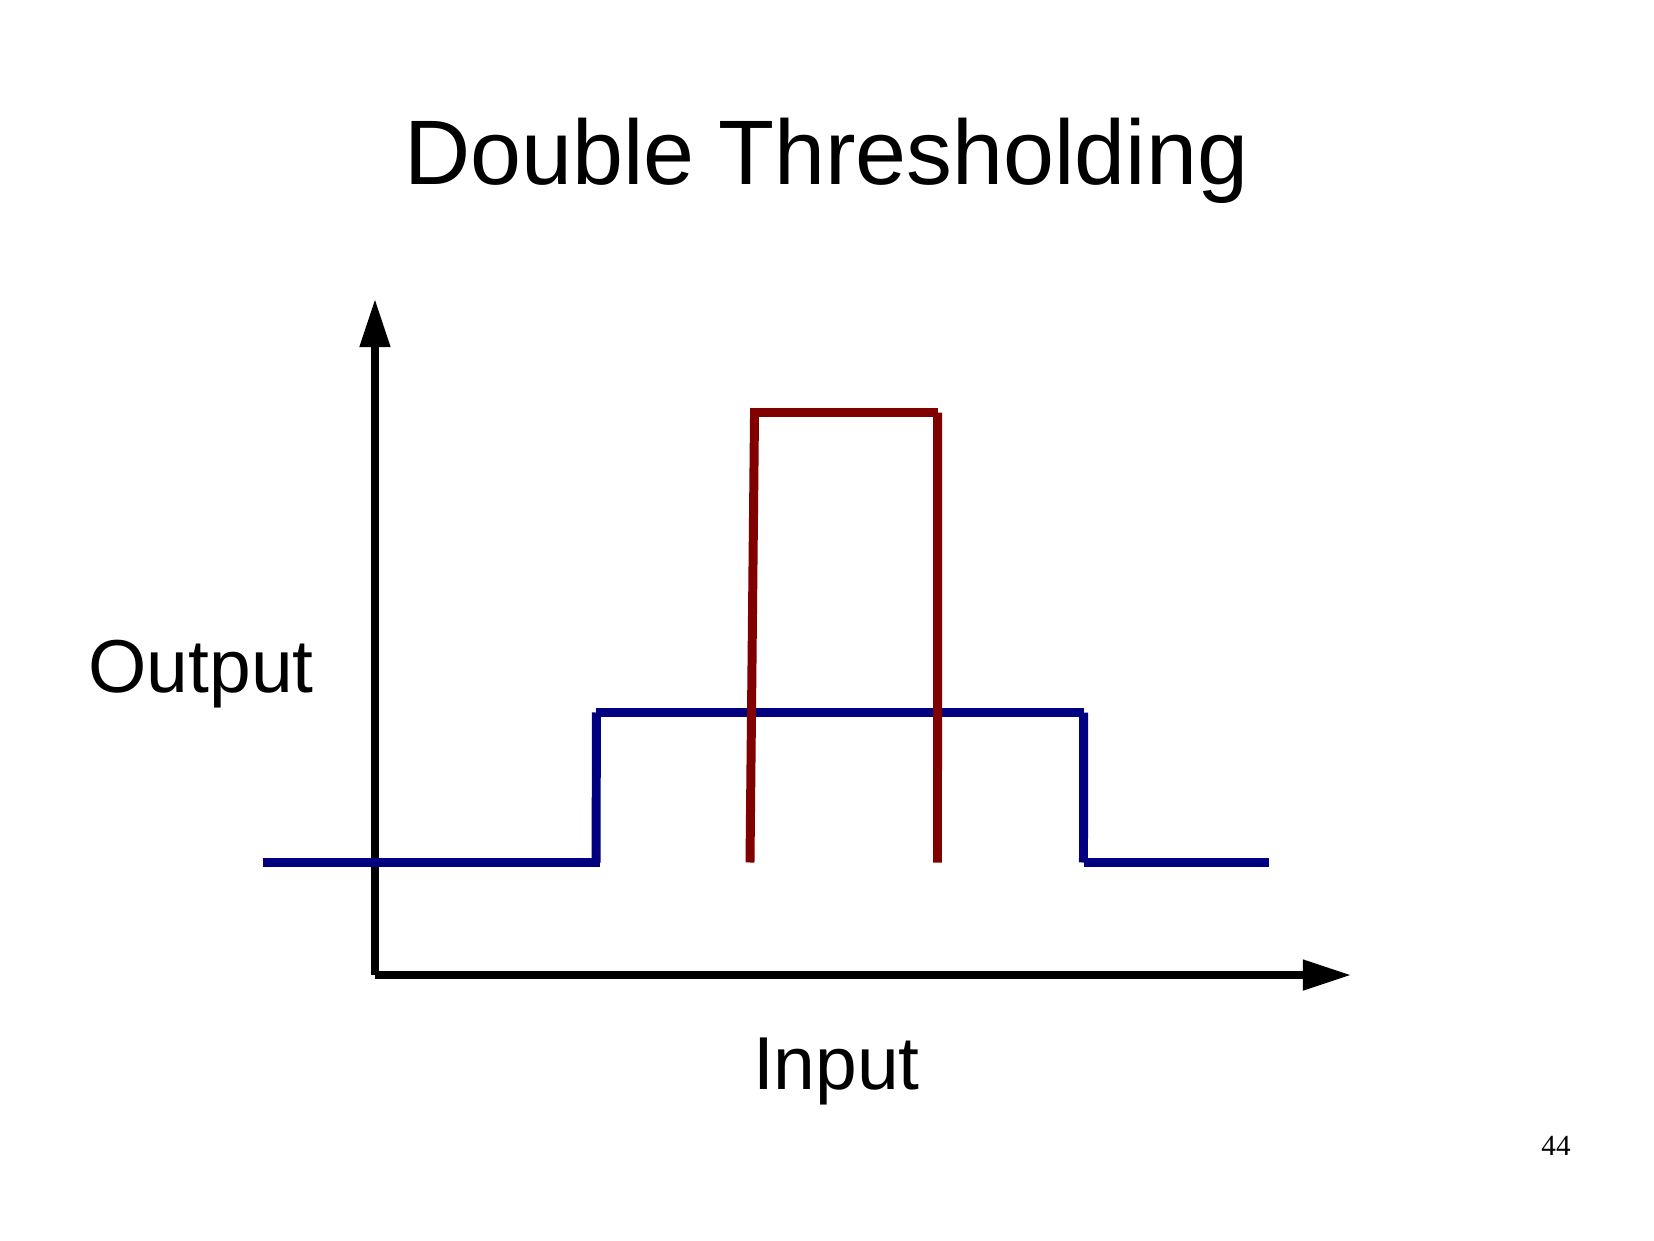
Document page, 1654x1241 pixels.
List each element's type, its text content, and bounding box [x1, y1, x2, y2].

text_box Input [738, 1014, 935, 1114]
title Double Thresholding [82, 56, 1571, 250]
text_box Output [74, 616, 346, 716]
